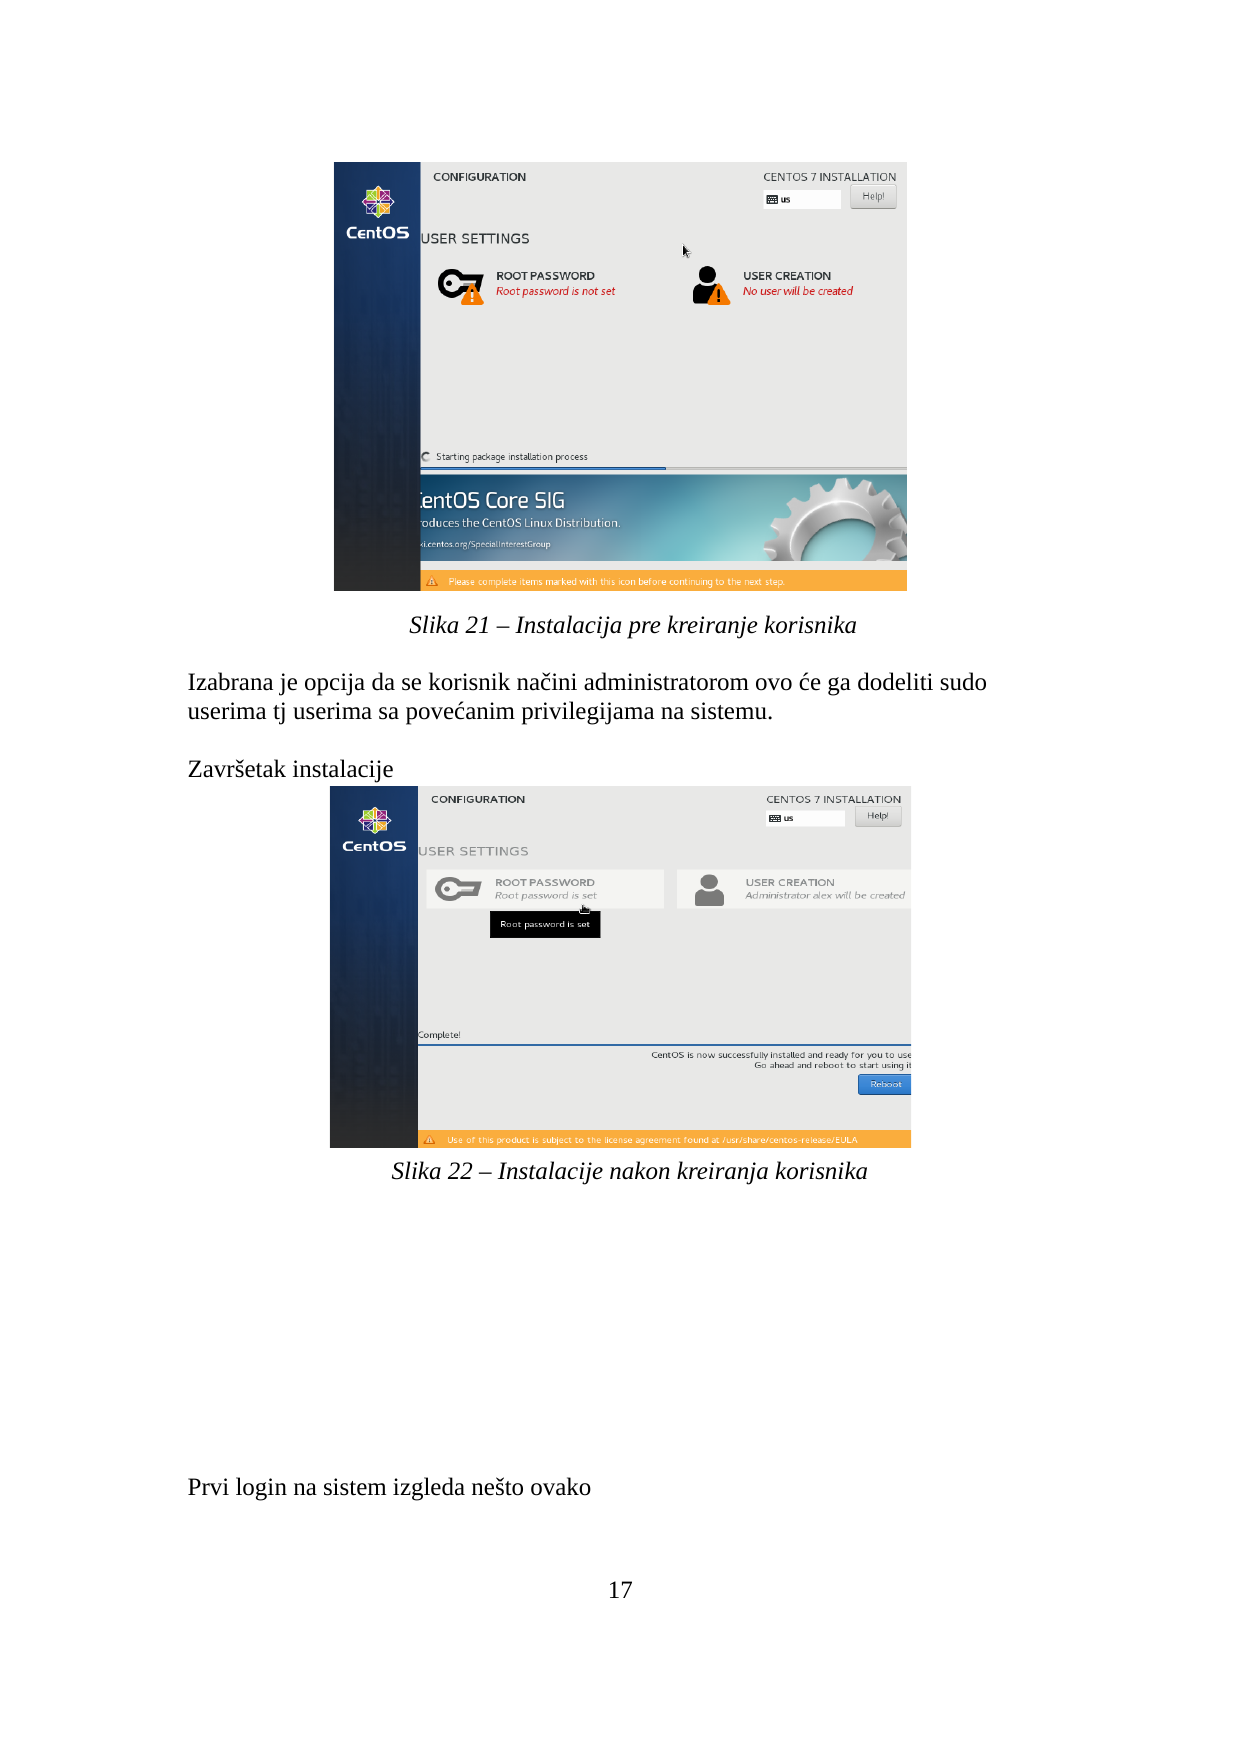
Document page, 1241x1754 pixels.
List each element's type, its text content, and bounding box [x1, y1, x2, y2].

text Slika 21 – Instalacija pre kreiranje korisnika [187, 581, 1053, 639]
text Slika 22 – Instalacije nakon kreiranja korisnika [187, 1156, 1053, 1185]
picture [329, 786, 912, 1148]
text Izabrana je opcija da se korisnik načini administratorom ovo će ga dodeliti sudo userima tj userima sa povećanim privilegijama na sistemu. [187, 667, 1053, 725]
picture [333, 162, 907, 591]
text Prvi login na sistem izgleda nešto ovako [187, 1472, 1053, 1501]
text Završetak instalacije [187, 754, 1053, 782]
